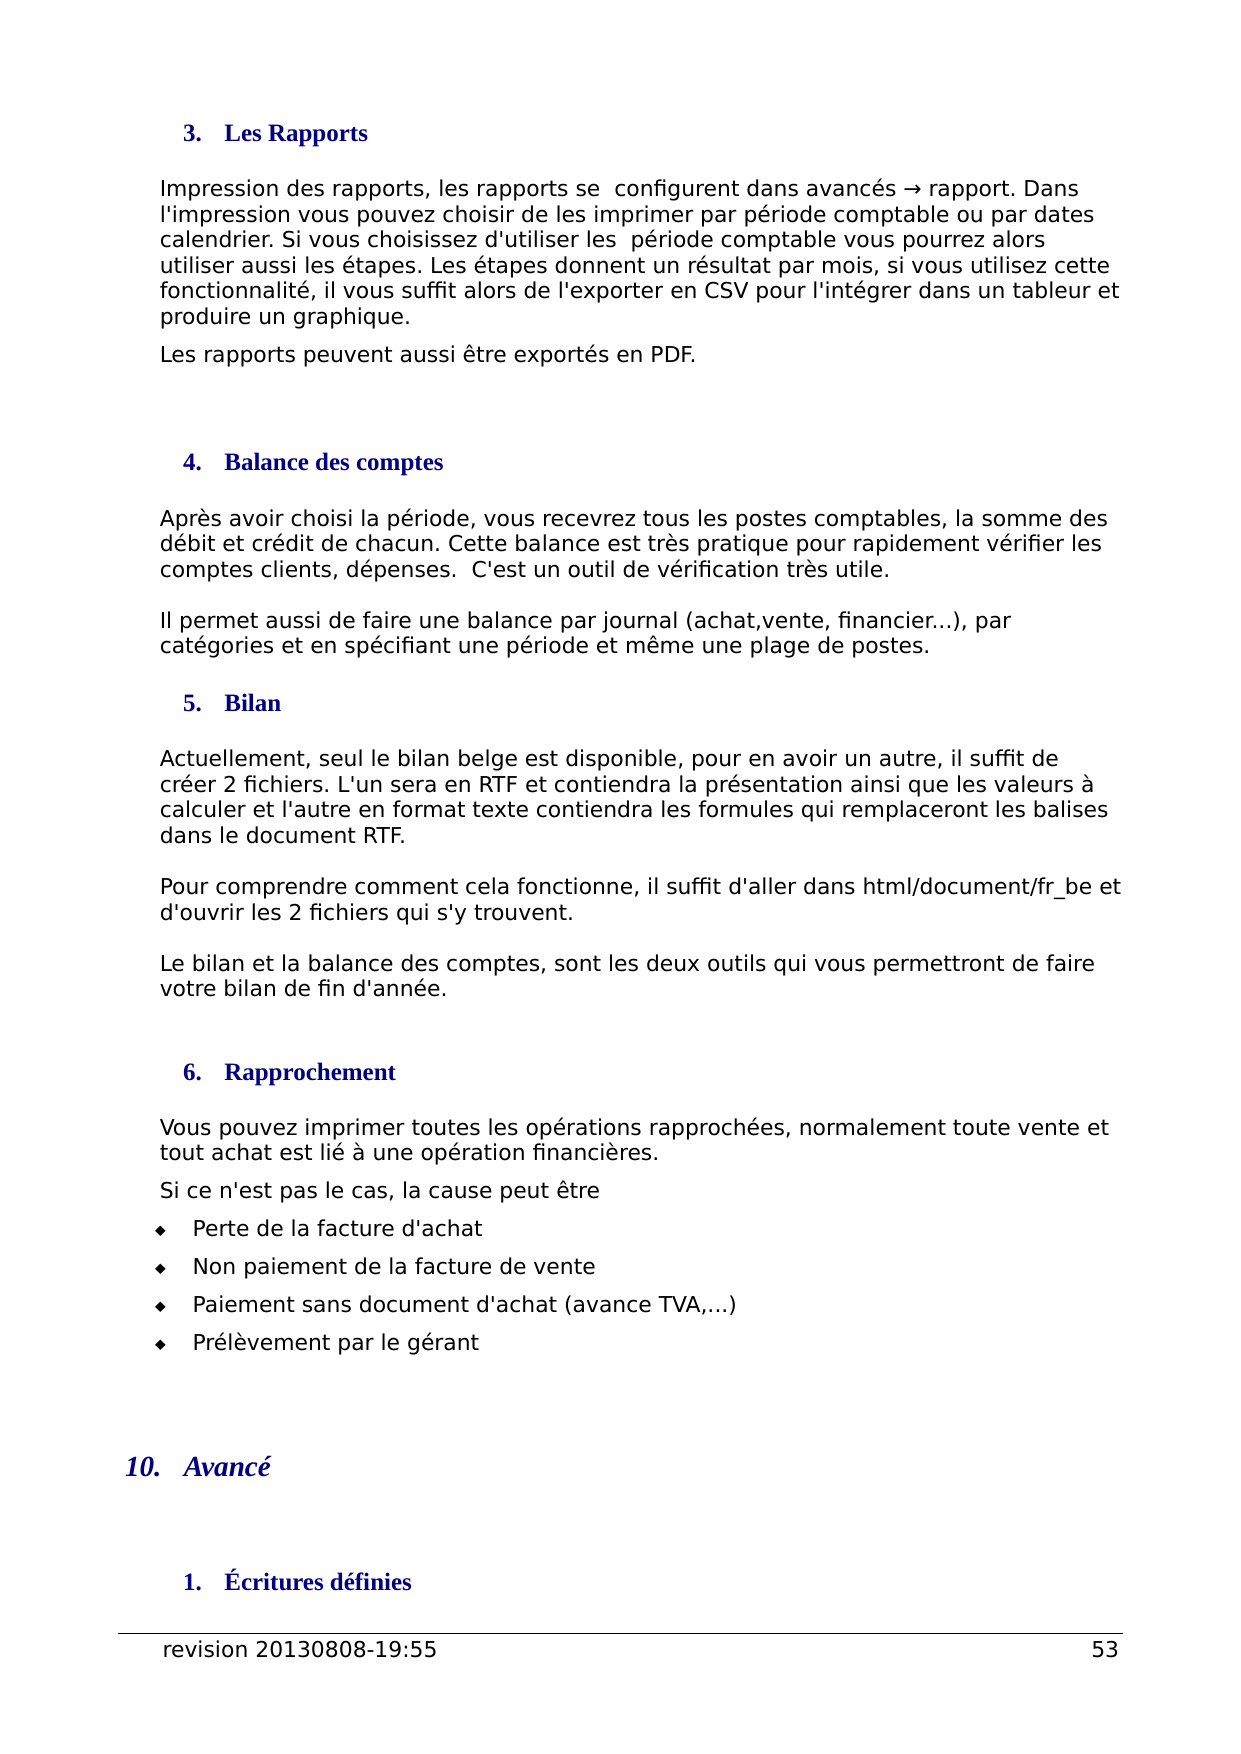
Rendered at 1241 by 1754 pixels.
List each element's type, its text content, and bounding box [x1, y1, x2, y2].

text Le bilan et la balance des comptes, sont les deux outils qui vous permettront de faire votre bilan de fin d'année. [159, 951, 1123, 1002]
text Impression des rapports, les rapports se configurent dans avancés → rapport. Dans l'impression vous pouvez choisir de les imprimer par période comptable ou par dates calendrier. Si vous choisissez d'utiliser les période comptable vous pourrez alors utiliser aussi les étapes. Les étapes donnent un résultat par mois, si vous utilisez cette fonctionnalité, il vous suffit alors de l'exporter en CSV pour l'intégrer dans un tableur et produire un graphique. [159, 176, 1123, 329]
text Pour comprendre comment cela fonctionne, il suffit d'aller dans html/document/fr_be et d'ouvrir les 2 fichiers qui s'y trouvent. [159, 874, 1123, 925]
text Vous pouvez imprimer toutes les opérations rapprochées, normalement toute vente et tout achat est lié à une opération financières. [159, 1115, 1123, 1166]
text Il permet aussi de faire une balance par journal (achat,vente, financier...), par catégories et en spécifiant une période et même une plage de postes. [159, 608, 1123, 659]
text Après avoir choisi la période, vous recevrez tous les postes comptables, la somme des débit et crédit de chacun. Cette balance est très pratique pour rapidement vérifier les comptes clients, dépenses. C'est un outil de vérification très utile. [159, 506, 1123, 582]
subtitle Rapprochement [177, 1057, 1123, 1085]
subtitle Écritures définies [177, 1567, 1123, 1596]
subtitle Avancé [117, 1449, 1123, 1483]
list Paiement sans document d'achat (avance TVA,...) [155, 1292, 1123, 1318]
list Prélèvement par le gérant [155, 1331, 1123, 1356]
subtitle Balance des comptes [177, 447, 1123, 476]
text Actuellement, seul le bilan belge est disponible, pour en avoir un autre, il suffit de créer 2 fichiers. L'un sera en RTF et contiendra la présentation ainsi que les valeurs à calculer et l'autre en format texte contiendra les formules qui remplaceront les balises dans le document RTF. [159, 746, 1123, 848]
list Perte de la facture d'achat [155, 1216, 1123, 1242]
list Non paiement de la facture de vente [155, 1254, 1123, 1280]
subtitle Les Rapports [177, 118, 1123, 147]
text Si ce n'est pas le cas, la cause peut être [159, 1178, 1123, 1204]
subtitle Bilan [177, 688, 1123, 717]
text Les rapports peuvent aussi être exportés en PDF. [159, 342, 1123, 367]
